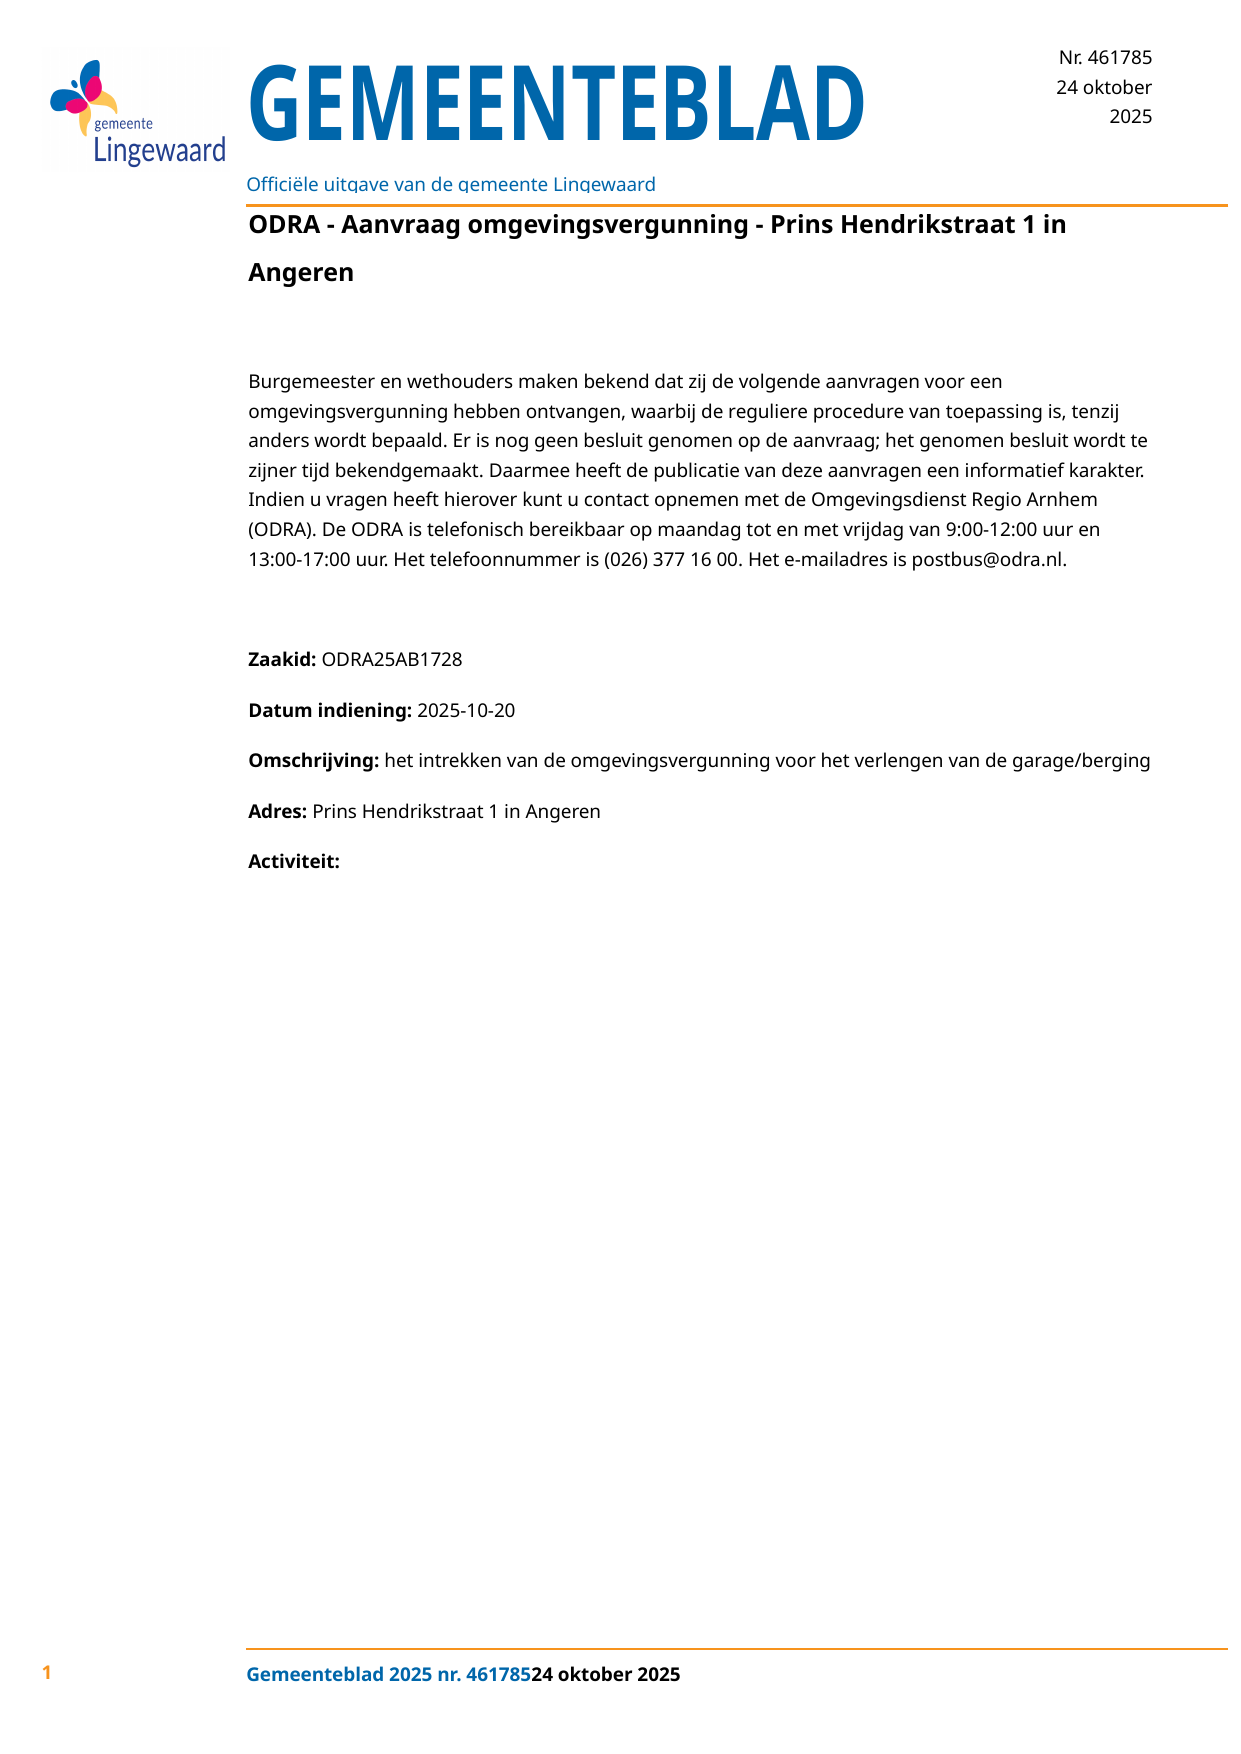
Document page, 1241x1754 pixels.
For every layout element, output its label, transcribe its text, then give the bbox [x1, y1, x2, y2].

text Datum indiening: 2025-10-20 [248, 697, 1152, 723]
text Adres: Prins Hendrikstraat 1 in Angeren [248, 798, 1152, 824]
text Burgemeester en wethouders maken bekend dat zij de volgende aanvragen voor een omgevingsvergunning hebben ontvangen, waarbij de reguliere procedure van toepassing is, tenzij anders wordt bepaald. Er is nog geen besluit genomen op de aanvraag; het genomen besluit wordt te zijner tijd bekendgemaakt. Daarmee heeft de publicatie van deze aanvragen een informatief karakter. Indien u vragen heeft hierover kunt u contact opnemen met de Omgevingsdienst Regio Arnhem (ODRA). De ODRA is telefonisch bereikbaar op maandag tot en met vrijdag van 9:00-12:00 uur en 13:00-17:00 uur. Het telefoonnummer is (026) 377 16 00. Het e-mailadres is postbus@odra.nl. [248, 368, 1152, 572]
text ODRA - Aanvraag omgevingsvergunning - Prins Hendrikstraat 1 in Angeren [248, 207, 1152, 288]
text Omschrijving: het intrekken van de omgevingsvergunning voor het verlengen van de garage/berging [248, 747, 1152, 773]
text Activiteit: [248, 848, 1152, 874]
text Zaakid: ODRA25AB1728 [248, 647, 1152, 672]
picture [41, 47, 231, 172]
